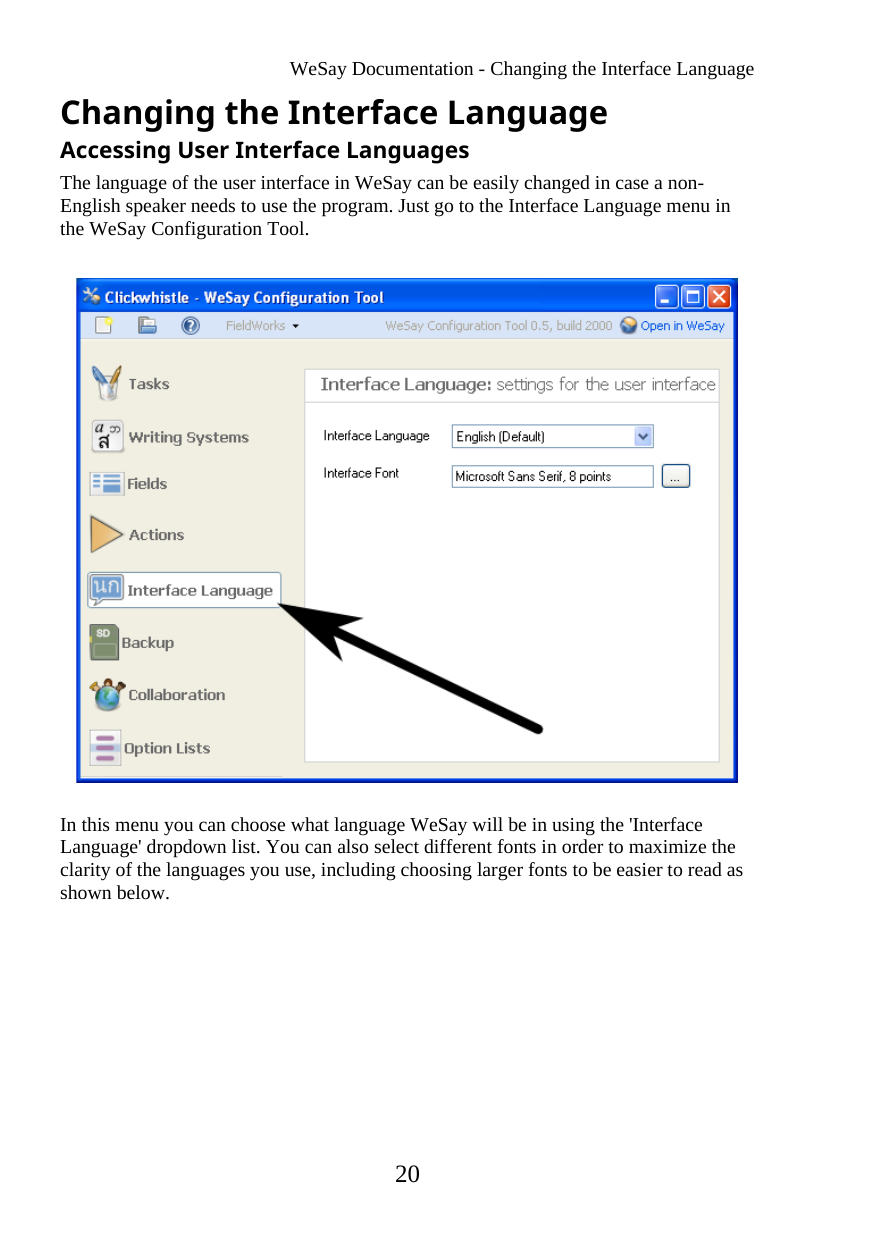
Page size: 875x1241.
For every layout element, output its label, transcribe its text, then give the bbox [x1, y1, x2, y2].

picture [76, 278, 738, 783]
text In this menu you can choose what language WeSay will be in using the 'Interface Language' dropdown list. You can also select different fonts in order to maximize the clarity of the languages you use, including choosing larger fonts to be easier to read as shown below. [60, 249, 754, 904]
text The language of the user interface in WeSay can be easily changed in case a non-English speaker needs to use the program. Just go to the Interface Language menu in the WeSay Configuration Tool. [60, 171, 754, 240]
subtitle Accessing User Interface Languages [60, 134, 754, 165]
subtitle Changing the Interface Language [60, 90, 754, 134]
